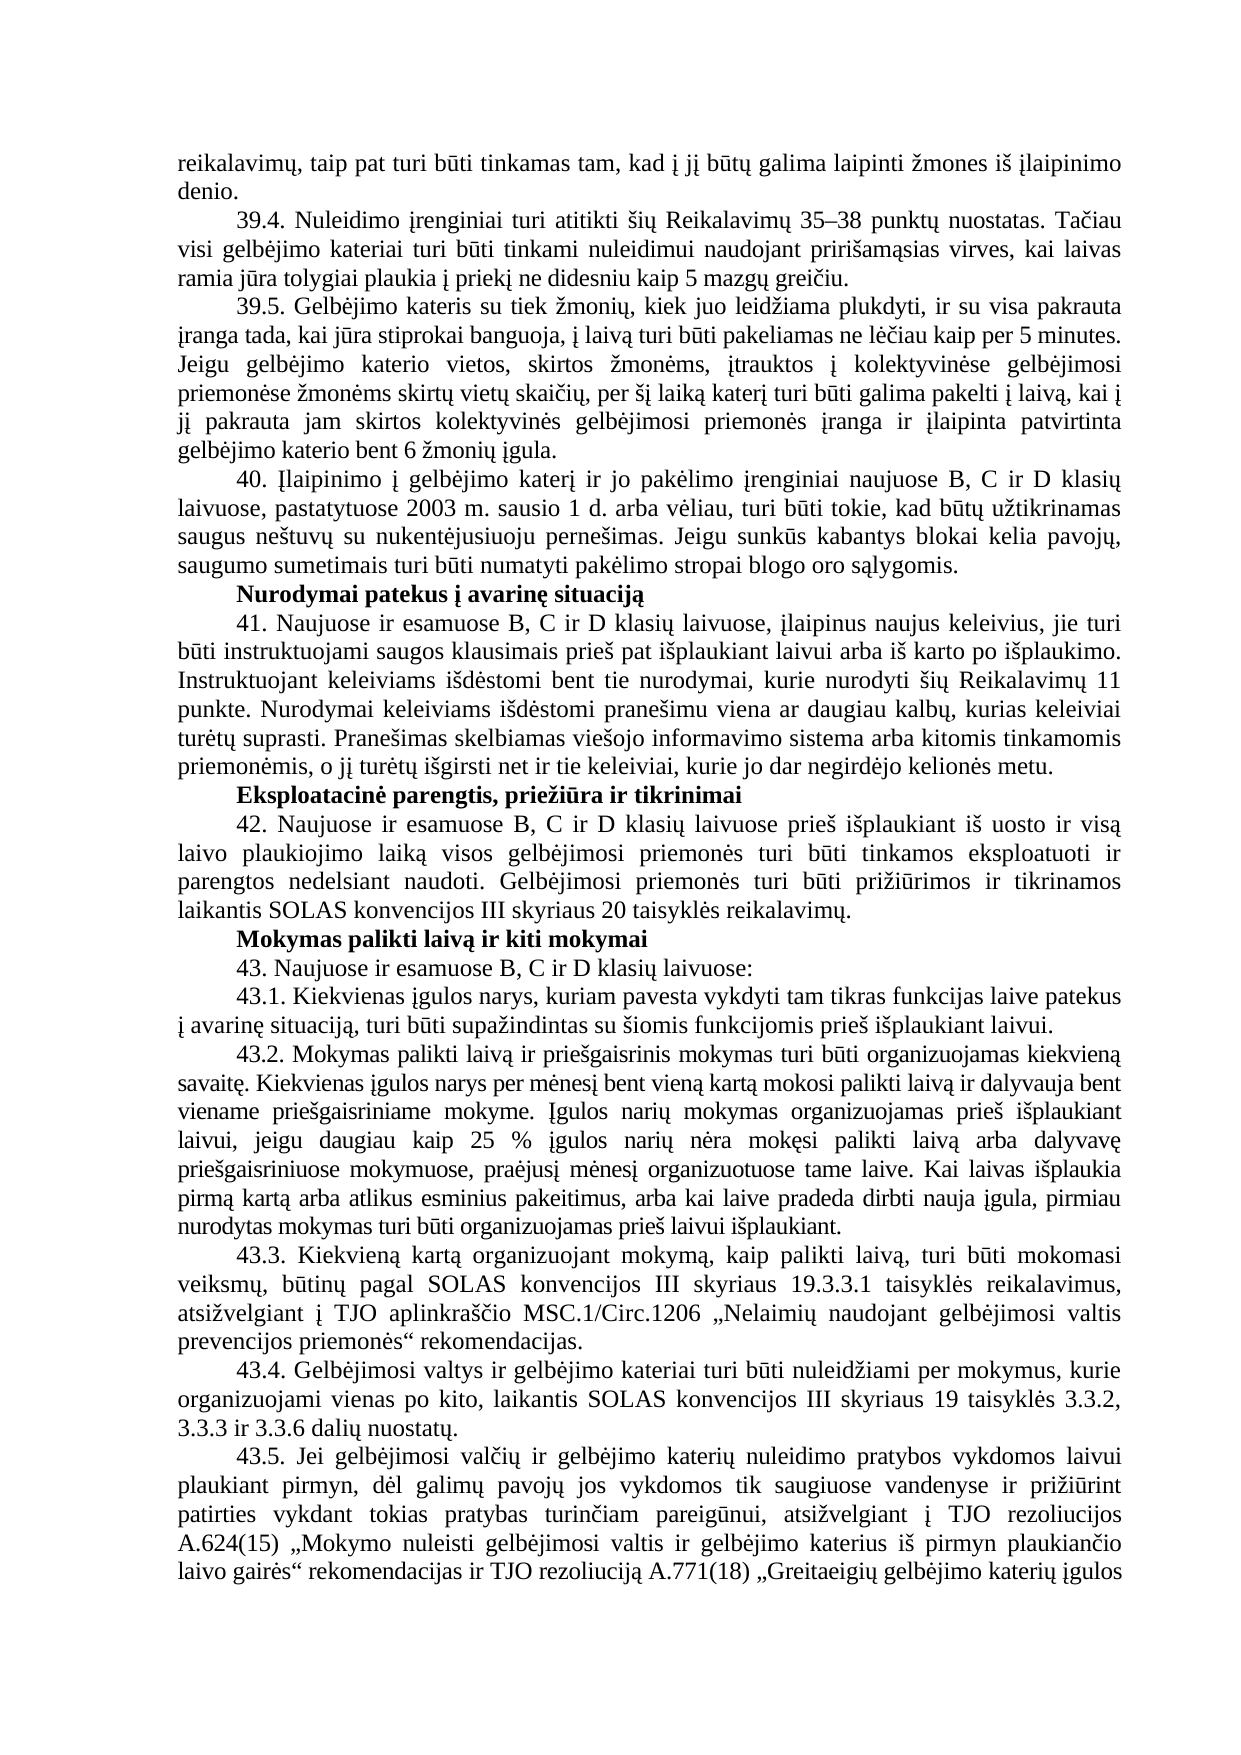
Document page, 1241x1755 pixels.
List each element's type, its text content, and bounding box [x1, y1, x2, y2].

text 42. Naujuose ir esamuose B, C ir D klasių laivuose prieš išplaukiant iš uosto ir visą laivo plaukiojimo laiką visos gelbėjimosi priemonės turi būti tinkamos eksploatuoti ir parengtos nedelsiant naudoti. Gelbėjimosi priemonės turi būti prižiūrimos ir tikrinamos laikantis SOLAS konvencijos III skyriaus 20 taisyklės reikalavimų. [177, 809, 1122, 924]
text 43.2. Mokymas palikti laivą ir priešgaisrinis mokymas turi būti organizuojamas kiekvieną savaitę. Kiekvienas įgulos narys per mėnesį bent vieną kartą mokosi palikti laivą ir dalyvauja bent viename priešgaisriniame mokyme. Įgulos narių mokymas organizuojamas prieš išplaukiant laivui, jeigu daugiau kaip 25 % įgulos narių nėra mokęsi palikti laivą arba dalyvavę priešgaisriniuose mokymuose, praėjusį mėnesį organizuotuose tame laive. Kai laivas išplaukia pirmą kartą arba atlikus esminius pakeitimus, arba kai laive pradeda dirbti nauja įgula, pirmiau nurodytas mokymas turi būti organizuojamas prieš laivui išplaukiant. [177, 1039, 1122, 1240]
text 43.4. Gelbėjimosi valtys ir gelbėjimo kateriai turi būti nuleidžiami per mokymus, kurie organizuojami vienas po kito, laikantis SOLAS konvencijos III skyriaus 19 taisyklės 3.3.2, 3.3.3 ir 3.3.6 dalių nuostatų. [177, 1355, 1122, 1441]
text 43.3. Kiekvieną kartą organizuojant mokymą, kaip palikti laivą, turi būti mokomasi veiksmų, būtinų pagal SOLAS konvencijos III skyriaus 19.3.3.1 taisyklės reikalavimus, atsižvelgiant į TJO aplinkraščio MSC.1/Circ.1206 „Nelaimių naudojant gelbėjimosi valtis prevencijos priemonės“ rekomendacijas. [177, 1240, 1122, 1355]
text 39.4. Nuleidimo įrenginiai turi atitikti šių Reikalavimų 35–38 punktų nuostatas. Tačiau visi gelbėjimo kateriai turi būti tinkami nuleidimui naudojant pririšamąsias virves, kai laivas ramia jūra tolygiai plaukia į priekį ne didesniu kaip 5 mazgų greičiu. [177, 205, 1122, 291]
text 41. Naujuose ir esamuose B, C ir D klasių laivuose, įlaipinus naujus keleivius, jie turi būti instruktuojami saugos klausimais prieš pat išplaukiant laivui arba iš karto po išplaukimo. Instruktuojant keleiviams išdėstomi bent tie nurodymai, kurie nurodyti šių Reikalavimų 11 punkte. Nurodymai keleiviams išdėstomi pranešimu viena ar daugiau kalbų, kurias keleiviai turėtų suprasti. Pranešimas skelbiamas viešojo informavimo sistema arba kitomis tinkamomis priemonėmis, o jį turėtų išgirsti net ir tie keleiviai, kurie jo dar negirdėjo kelionės metu. [177, 608, 1122, 780]
text 43.5. Jei gelbėjimosi valčių ir gelbėjimo katerių nuleidimo pratybos vykdomos laivui plaukiant pirmyn, dėl galimų pavojų jos vykdomos tik saugiuose vandenyse ir prižiūrint patirties vykdant tokias pratybas turinčiam pareigūnui, atsižvelgiant į TJO rezoliucijos A.624(15) „Mokymo nuleisti gelbėjimosi valtis ir gelbėjimo katerius iš pirmyn plaukiančio laivo gairės“ rekomendacijas ir TJO rezoliuciją A.771(18) „Greitaeigių gelbėjimo katerių įgulos [177, 1441, 1122, 1585]
text 43.1. Kiekvienas įgulos narys, kuriam pavesta vykdyti tam tikras funkcijas laive patekus į avarinę situaciją, turi būti supažindintas su šiomis funkcijomis prieš išplaukiant laivui. [177, 981, 1122, 1039]
text 39.5. Gelbėjimo kateris su tiek žmonių, kiek juo leidžiama plukdyti, ir su visa pakrauta įranga tada, kai jūra stiprokai banguoja, į laivą turi būti pakeliamas ne lėčiau kaip per 5 minutes. Jeigu gelbėjimo katerio vietos, skirtos žmonėms, įtrauktos į kolektyvinėse gelbėjimosi priemonėse žmonėms skirtų vietų skaičių, per šį laiką katerį turi būti galima pakelti į laivą, kai į jį pakrauta jam skirtos kolektyvinės gelbėjimosi priemonės įranga ir įlaipinta patvirtinta gelbėjimo katerio bent 6 žmonių įgula. [177, 291, 1122, 464]
text 43. Naujuose ir esamuose B, C ir D klasių laivuose: [177, 953, 1122, 981]
text 40. Įlaipinimo į gelbėjimo katerį ir jo pakėlimo įrenginiai naujuose B, C ir D klasių laivuose, pastatytuose 2003 m. sausio 1 d. arba vėliau, turi būti tokie, kad būtų užtikrinamas saugus neštuvų su nukentėjusiuoju pernešimas. Jeigu sunkūs kabantys blokai kelia pavojų, saugumo sumetimais turi būti numatyti pakėlimo stropai blogo oro sąlygomis. [177, 464, 1122, 579]
text reikalavimų, taip pat turi būti tinkamas tam, kad į jį būtų galima laipinti žmones iš įlaipinimo denio. [177, 148, 1122, 205]
text Mokymas palikti laivą ir kiti mokymai [177, 924, 1122, 953]
text Nurodymai patekus į avarinę situaciją [177, 579, 1122, 608]
text Eksploatacinė parengtis, priežiūra ir tikrinimai [177, 780, 1122, 809]
